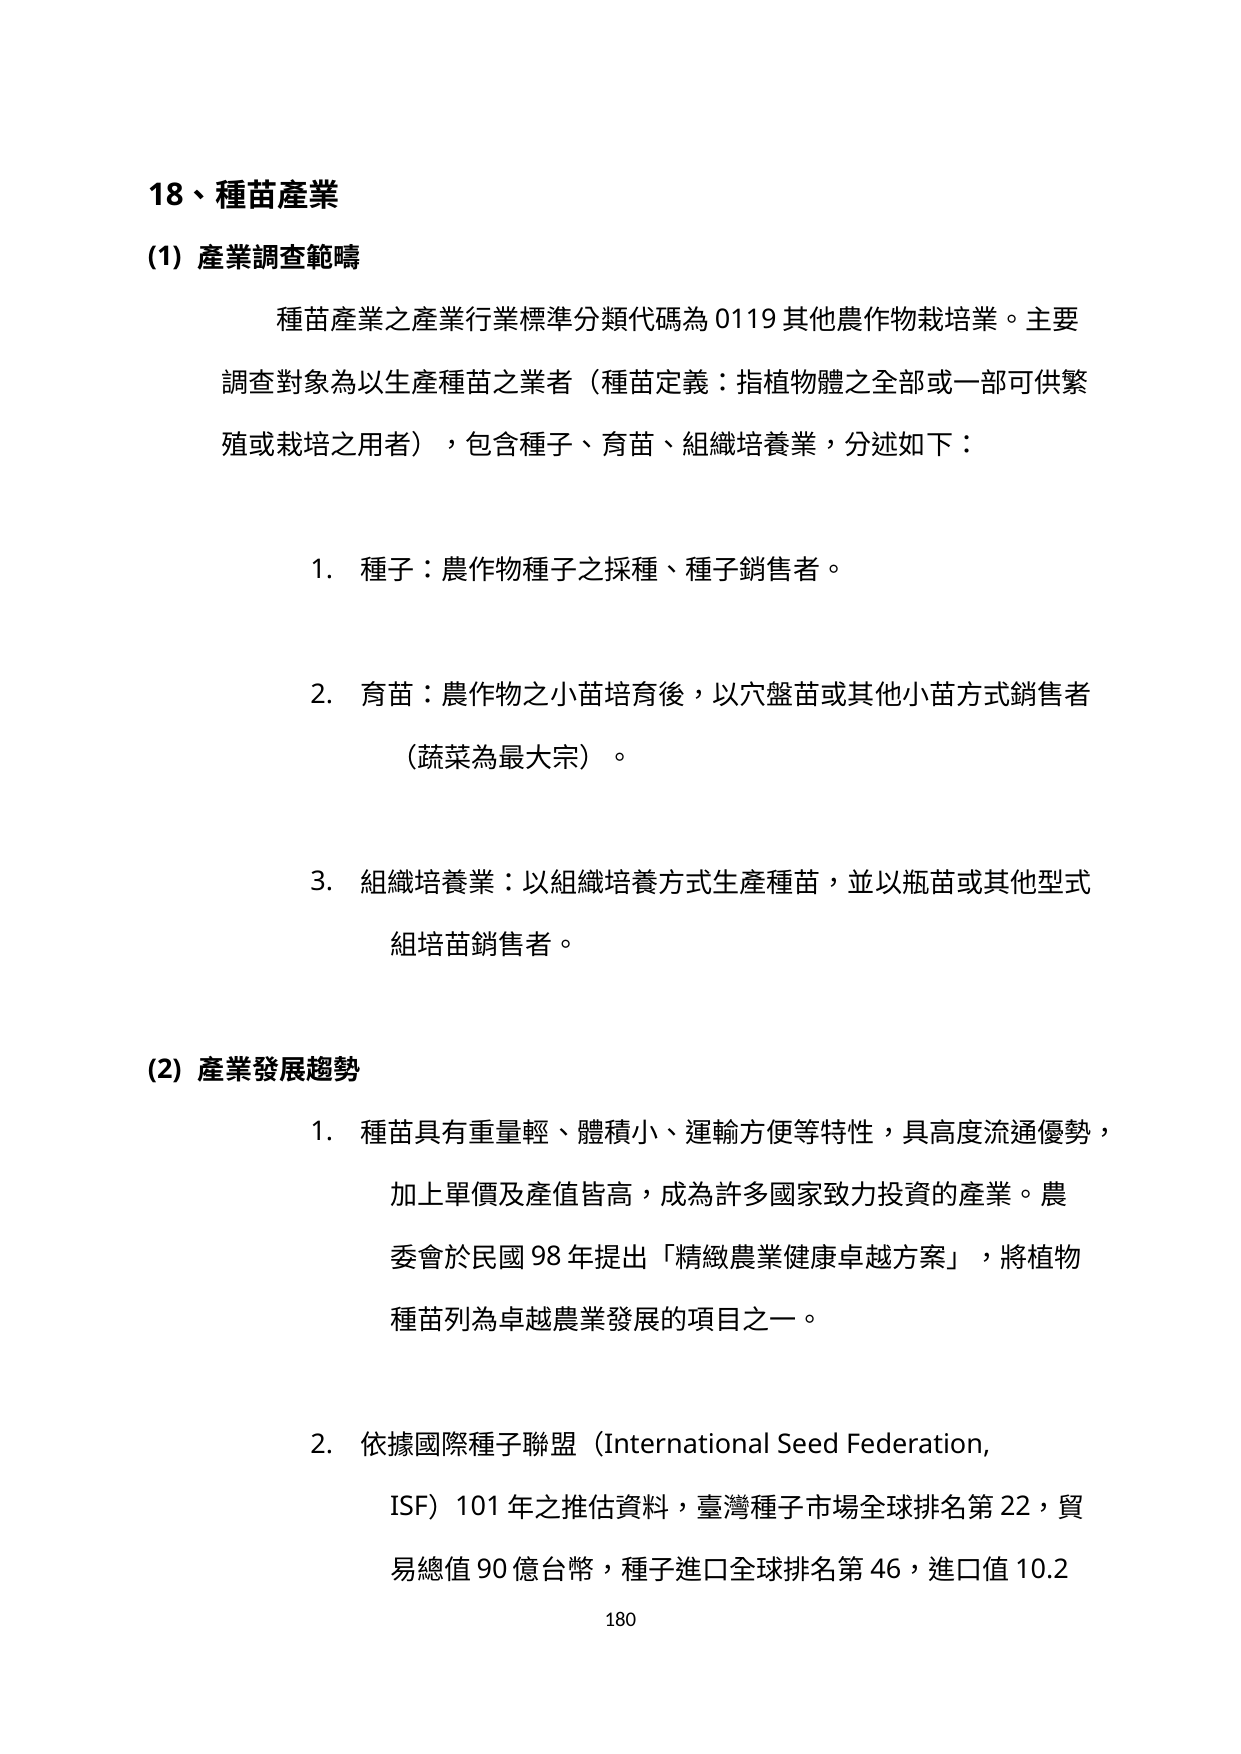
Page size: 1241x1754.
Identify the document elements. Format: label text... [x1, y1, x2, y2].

text 種苗產業之產業行業標準分類代碼為0119其他農作物栽培業。主要調查對象為以生產種苗之業者（種苗定義：指植物體之全部或一部可供繁殖或栽培之用者），包含種子、育苗、組織培養業，分述如下： [222, 276, 1092, 464]
list 種苗產業 [148, 151, 1092, 214]
list 產業調查範疇 [148, 214, 1092, 276]
list 種苗具有重量輕、體積小、運輸方便等特性，具高度流通優勢，加上單價及產值皆高，成為許多國家致力投資的產業。農委會於民國98年提出「精緻農業健康卓越方案」，將植物種苗列為卓越農業發展的項目之一。 [310, 1089, 1092, 1339]
list 組織培養業：以組織培養方式生產種苗，並以瓶苗或其他型式組培苗銷售者。 [310, 839, 1092, 964]
list 產業發展趨勢 [148, 1026, 1092, 1089]
list 依據國際種子聯盟（International Seed Federation, ISF）101年之推估資料，臺灣種子市場全球排名第22，貿易總值90億台幣，種子進口全球排名第46，進口值10.2 [310, 1401, 1092, 1589]
list 種子：農作物種子之採種、種子銷售者。 [310, 526, 1092, 589]
list 育苗：農作物之小苗培育後，以穴盤苗或其他小苗方式銷售者（蔬菜為最大宗）。 [310, 651, 1092, 776]
